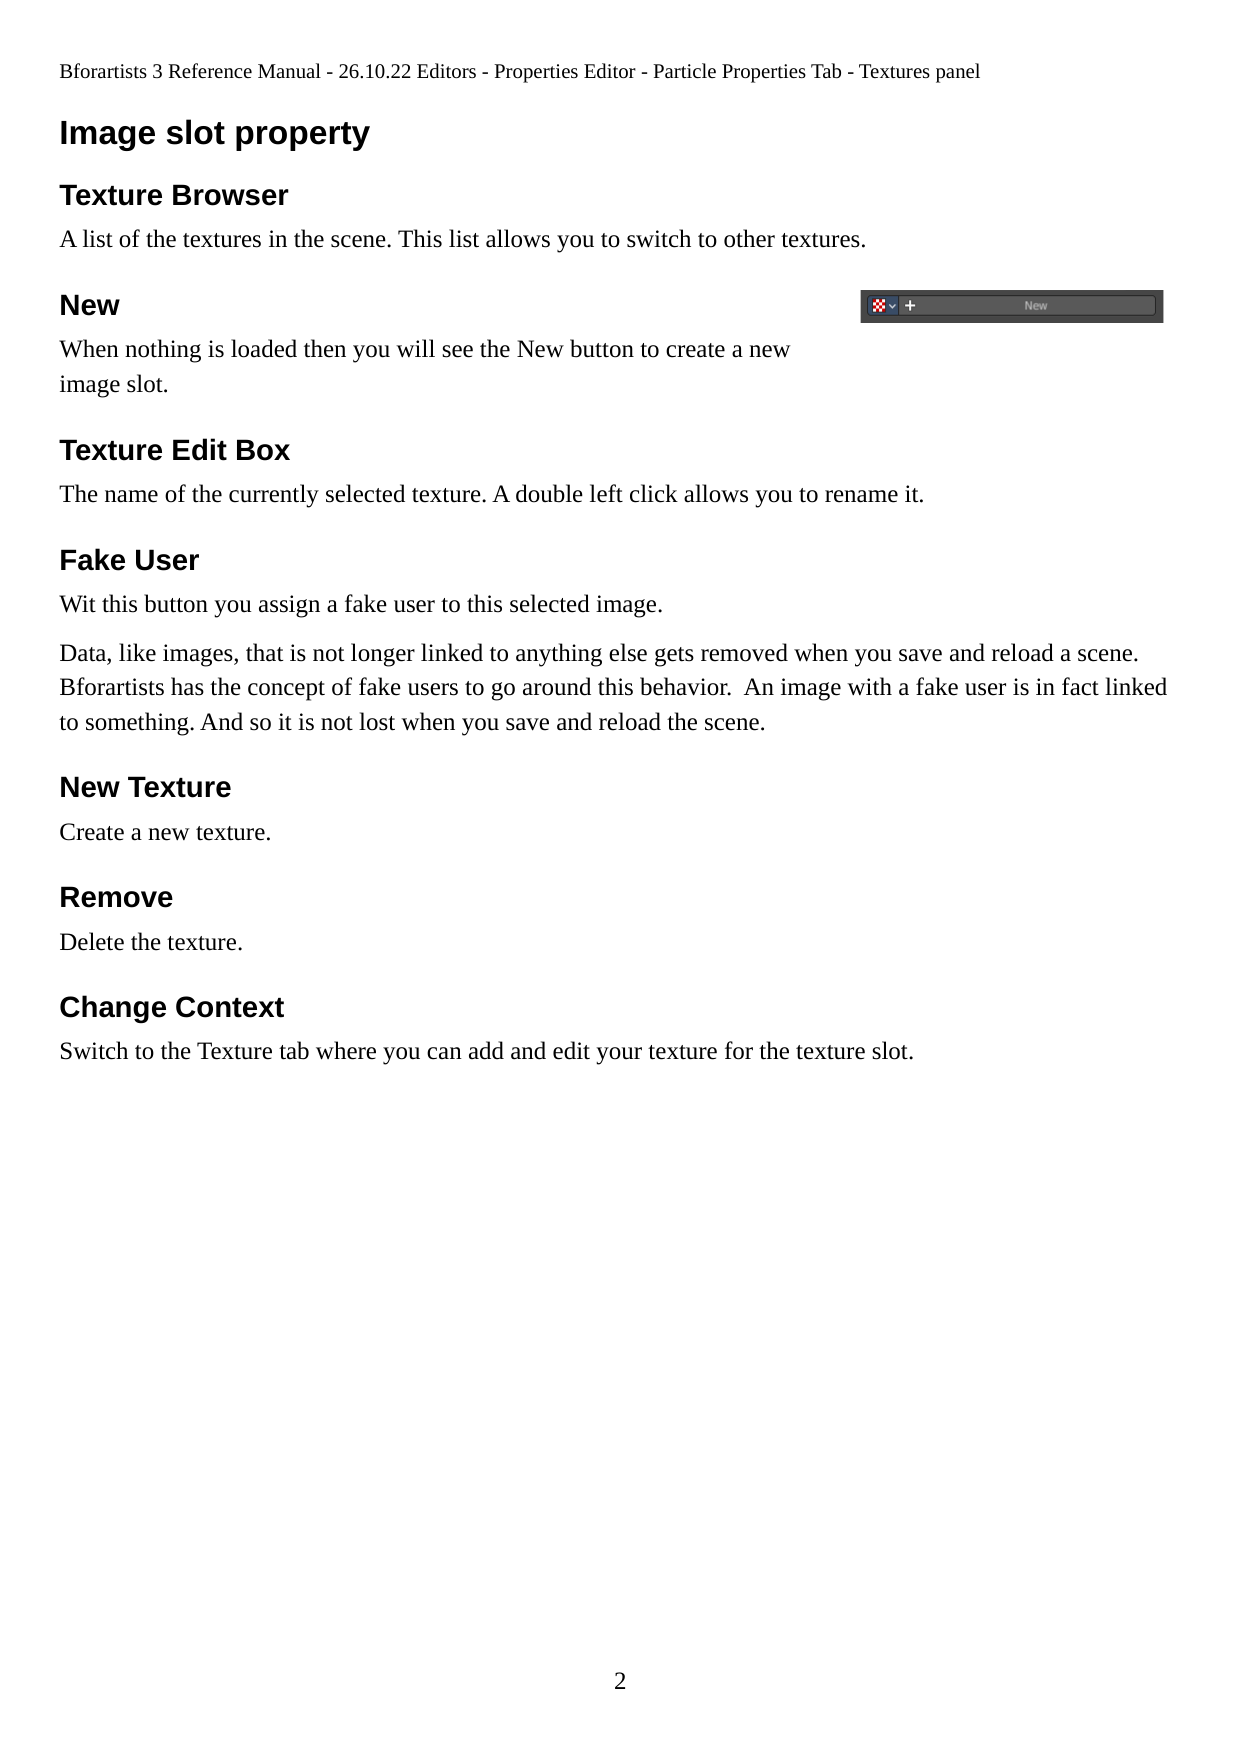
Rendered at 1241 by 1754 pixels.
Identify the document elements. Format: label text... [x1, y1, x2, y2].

text Wit this button you assign a fake user to this selected image. [59, 589, 1181, 617]
subtitle Texture Edit Box [59, 433, 1181, 466]
text Delete the texture. [59, 927, 1181, 955]
subtitle Fake User [59, 542, 1181, 576]
text Data, like images, that is not longer linked to anything else gets removed when you save and reload a scene. Bforartists has the concept of fake users to go around this behavior. An image with a fake user is in fact linked to something. And so it is not lost when you save and reload the scene. [59, 638, 1181, 736]
subtitle Change Context [59, 990, 1181, 1024]
text A list of the textures in the scene. This list allows you to switch to other textures. [59, 224, 1181, 253]
subtitle New Texture [59, 770, 1181, 804]
subtitle Texture Browser [59, 178, 1181, 212]
picture [860, 290, 1164, 323]
subtitle Remove [59, 880, 1181, 914]
subtitle Image slot property [59, 113, 1181, 151]
text The name of the currently selected texture. A double left click allows you to rename it. [59, 479, 1181, 508]
text Create a new texture. [59, 817, 1181, 845]
subtitle New [59, 288, 1181, 322]
text Switch to the Texture tab where you can add and edit your texture for the texture slot. [59, 1036, 1181, 1065]
text When nothing is loaded then you will see the New button to create a new image slot. [59, 334, 1181, 398]
